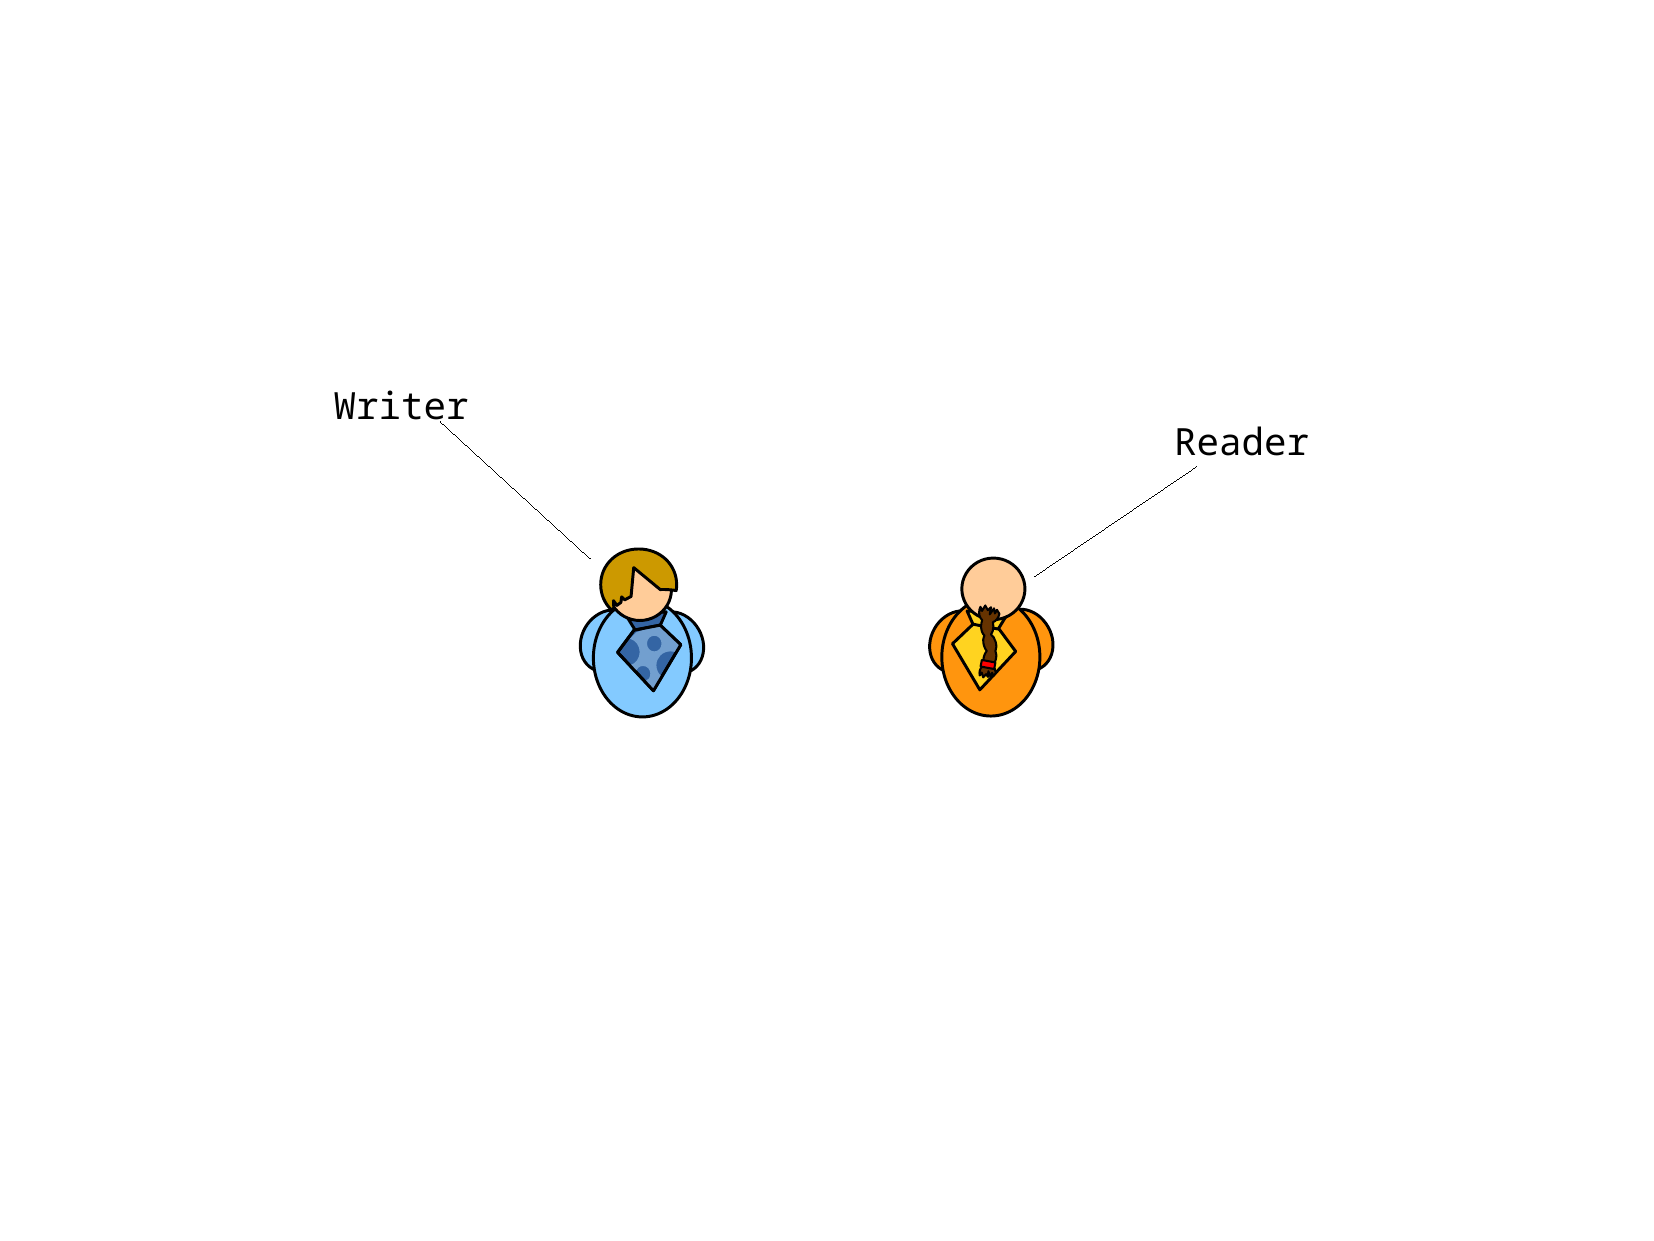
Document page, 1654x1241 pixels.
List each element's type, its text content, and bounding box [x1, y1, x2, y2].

text_box Writer [318, 372, 506, 431]
text_box Reader [1159, 408, 1347, 467]
text_box [929, 558, 1054, 717]
text_box [580, 548, 704, 717]
